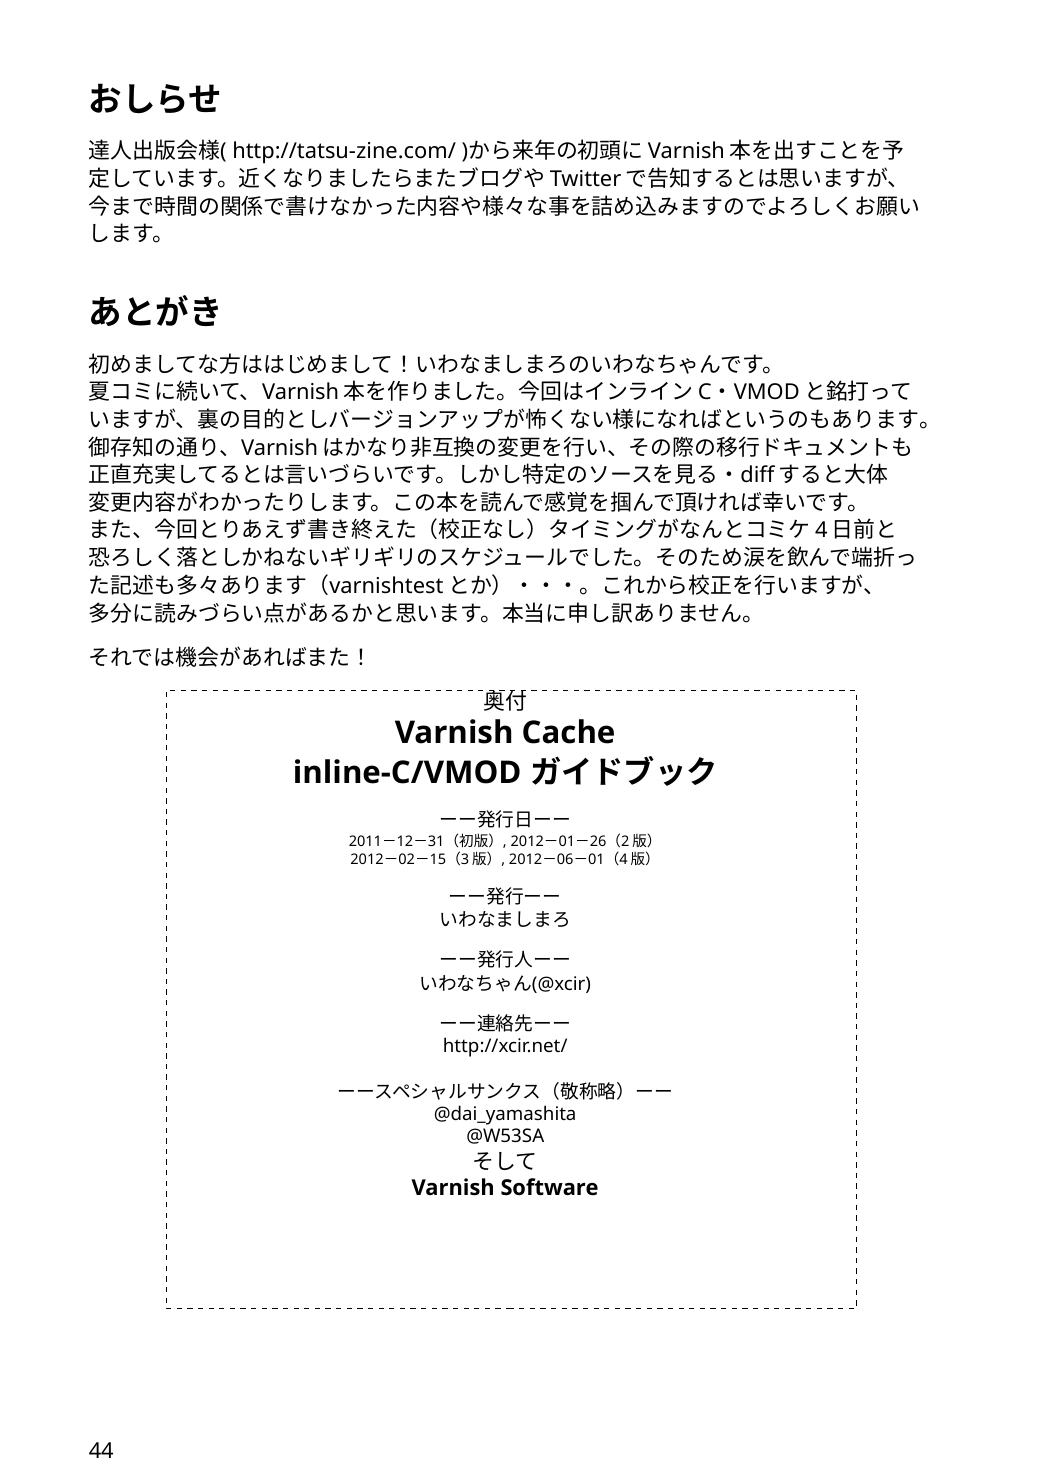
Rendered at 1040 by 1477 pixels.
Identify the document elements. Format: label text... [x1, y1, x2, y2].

text ーー発行日ーー 2011－12－31（初版）, 2012－01－26（2版） 2012－02－15（3版）, 2012－06－01（4版） [88, 805, 921, 869]
text 達人出版会様( http://tatsu-zine.com/ )から来年の初頭にVarnish本を出すことを予定しています。近くなりましたらまたブログやTwitterで告知するとは思いますが、今まで時間の関係で書けなかった内容や様々な事を詰め込みますのでよろしくお願いします。 [88, 133, 921, 248]
text ーー連絡先ーー http://xcir.net/ ーースペシャルサンクス（敬称略）ーー @dai_yamashita @W53SA そして Varnish Software [88, 1008, 921, 1202]
text それでは機会があればまた！ [88, 640, 921, 671]
text ーー発行人ーー いわなちゃん(@xcir) [88, 945, 921, 996]
text ーー発行ーー いわなましまろ [88, 881, 921, 932]
subtitle おしらせ [88, 72, 921, 121]
text 初めましてな方ははじめまして！いわなましまろのいわなちゃんです。 夏コミに続いて、Varnish本を作りました。今回はインラインC・VMODと銘打っていますが、裏の目的としバージョンアップが怖くない様になればというのもあります。御存知の通り、Varnishはかなり非互換の変更を行い、その際の移行ドキュメントも正直充実してるとは言いづらいです。しかし特定のソースを見る・diffすると大体 変更内容がわかったりします。この本を読んで感覚を掴んで頂ければ幸いです。 また、今回とりあえず書き終えた（校正なし）タイミングがなんとコミケ4日前と 恐ろしく落としかねないギリギリのスケジュールでした。そのため涙を飲んで端折った記述も多々あります（varnishtestとか）・・・。これから校正を行いますが、 多分に読みづらい点があるかと思います。本当に申し訳ありません。 [88, 347, 921, 627]
text 奥付 Varnish Cache inline-C/VMOD ガイドブック [88, 684, 921, 792]
subtitle あとがき [88, 286, 921, 334]
